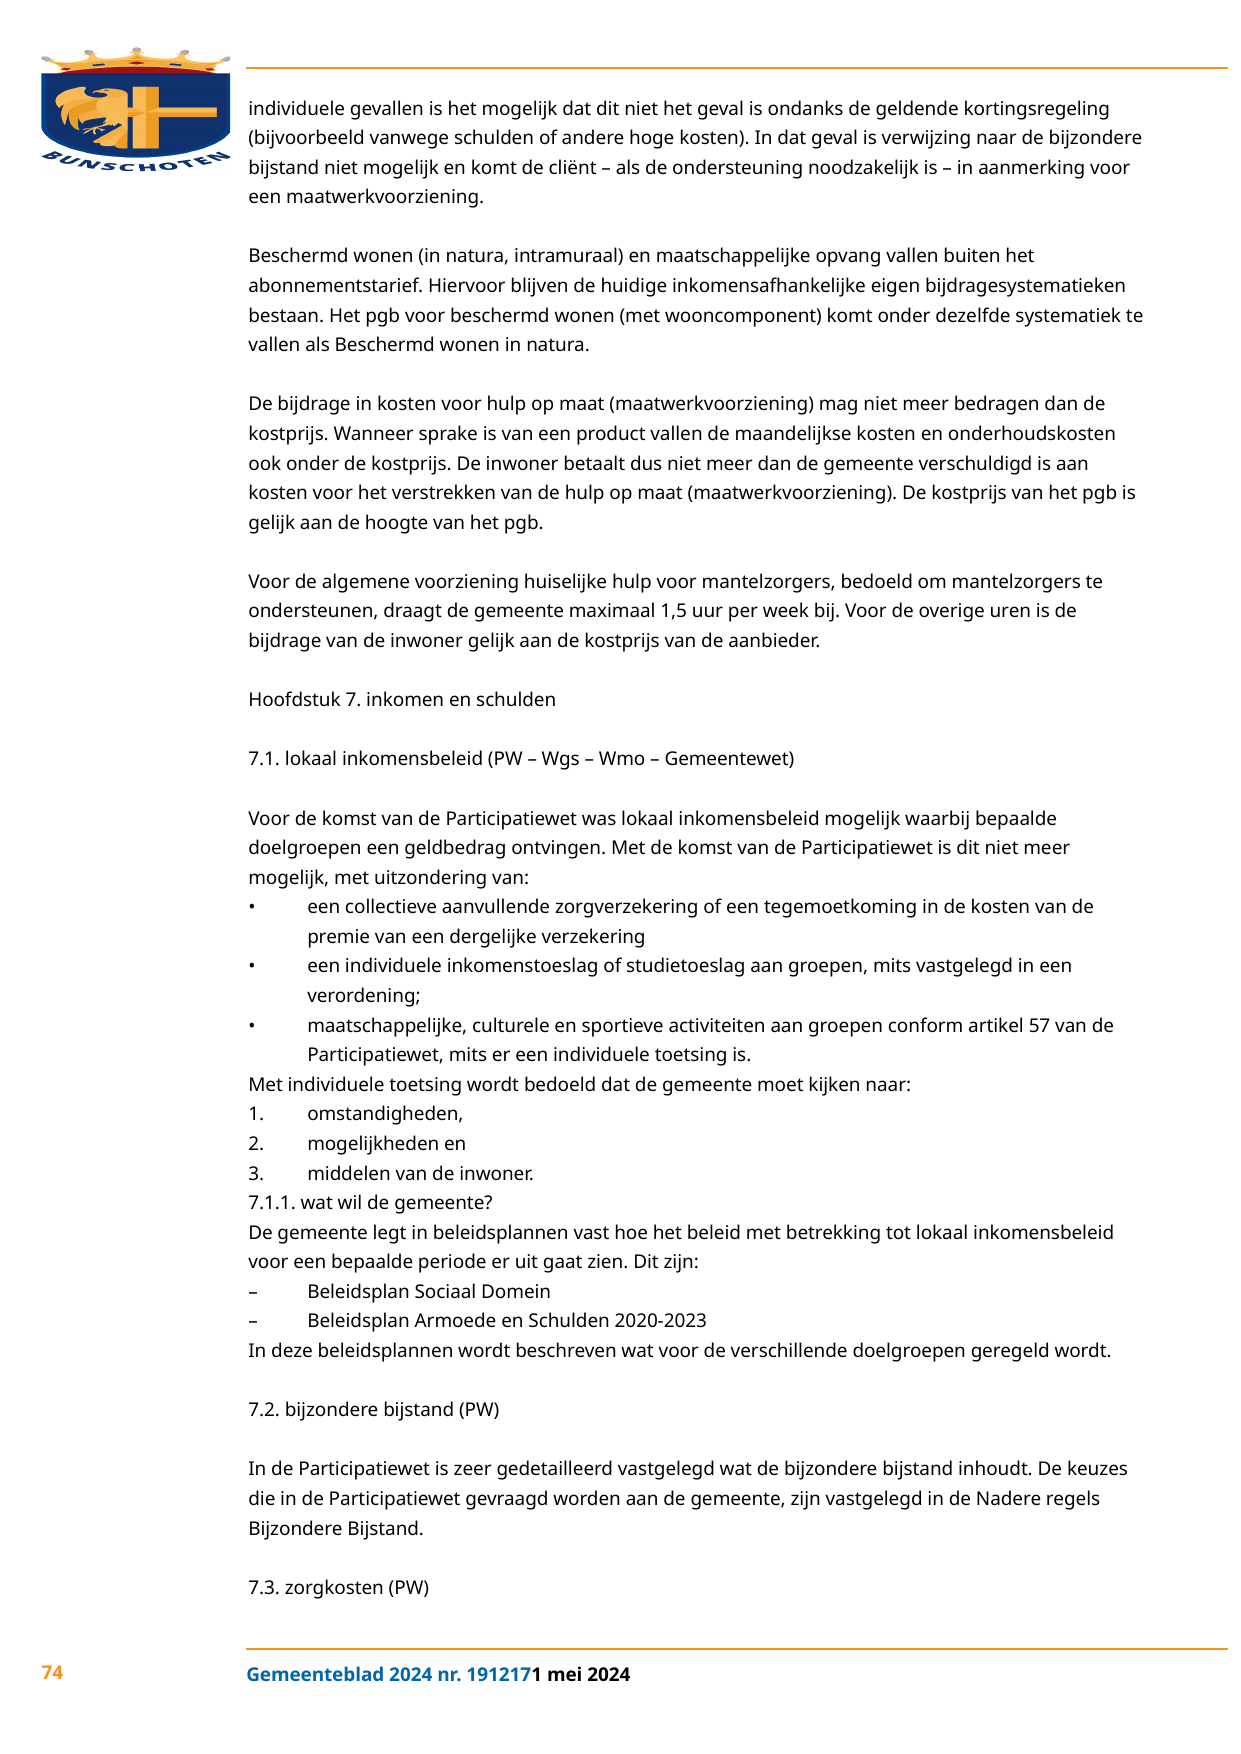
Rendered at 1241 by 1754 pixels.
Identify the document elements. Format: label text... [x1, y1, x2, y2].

list middelen van de inwoner. [248, 1160, 1152, 1186]
list Beleidsplan Armoede en Schulden 2020-2023 [248, 1308, 1152, 1333]
list mogelijkheden en [248, 1130, 1152, 1156]
text Voor de komst van de Participatiewet was lokaal inkomensbeleid mogelijk waarbij bepaalde doelgroepen een geldbedrag ontvingen. Met de komst van de Participatiewet is dit niet meer mogelijk, met uitzondering van: [248, 805, 1152, 890]
text Met individuele toetsing wordt bedoeld dat de gemeente moet kijken naar: [248, 1071, 1152, 1097]
list Beleidsplan Sociaal Domein [248, 1278, 1152, 1304]
text De bijdrage in kosten voor hulp op maat (maatwerkvoorziening) mag niet meer bedragen dan de kostprijs. Wanneer sprake is van een product vallen de maandelijkse kosten en onderhoudskosten ook onder de kostprijs. De inwoner betaalt dus niet meer dan de gemeente verschuldigd is aan kosten voor het verstrekken van de hulp op maat (maatwerkvoorziening). De kostprijs van het pgb is gelijk aan de hoogte van het pgb. [248, 391, 1152, 535]
picture [41, 47, 231, 172]
text Hoofdstuk 7. inkomen en schulden [248, 686, 1152, 712]
text 7.1. lokaal inkomensbeleid (PW – Wgs – Wmo – Gemeentewet) [248, 746, 1152, 771]
text De gemeente legt in beleidsplannen vast hoe het beleid met betrekking tot lokaal inkomensbeleid voor een bepaalde periode er uit gaat zien. Dit zijn: [248, 1219, 1152, 1274]
text 7.1.1. wat wil de gemeente? [248, 1189, 1152, 1215]
text 7.3. zorgkosten (PW) [248, 1574, 1152, 1600]
list omstandigheden, [248, 1101, 1152, 1126]
list een individuele inkomenstoeslag of studietoeslag aan groepen, mits vastgelegd in een verordening; [248, 953, 1152, 1008]
text Beschermd wonen (in natura, intramuraal) en maatschappelijke opvang vallen buiten het abonnementstarief. Hiervoor blijven de huidige inkomensafhankelijke eigen bijdragesystematieken bestaan. Het pgb voor beschermd wonen (met wooncomponent) komt onder dezelfde systematiek te vallen als Beschermd wonen in natura. [248, 243, 1152, 357]
list een collectieve aanvullende zorgverzekering of een tegemoetkoming in de kosten van de premie van een dergelijke verzekering [248, 893, 1152, 949]
text In de Participatiewet is zeer gedetailleerd vastgelegd wat de bijzondere bijstand inhoudt. De keuzes die in de Participatiewet gevraagd worden aan de gemeente, zijn vastgelegd in de Nadere regels Bijzondere Bijstand. [248, 1456, 1152, 1541]
text Voor de algemene voorziening huiselijke hulp voor mantelzorgers, bedoeld om mantelzorgers te ondersteunen, draagt de gemeente maximaal 1,5 uur per week bij. Voor de overige uren is de bijdrage van de inwoner gelijk aan de kostprijs van de aanbieder. [248, 568, 1152, 653]
list maatschappelijke, culturele en sportieve activiteiten aan groepen conform artikel 57 van de Participatiewet, mits er een individuele toetsing is. [248, 1012, 1152, 1067]
text In deze beleidsplannen wordt beschreven wat voor de verschillende doelgroepen geregeld wordt. [248, 1337, 1152, 1363]
text individuele gevallen is het mogelijk dat dit niet het geval is ondanks de geldende kortingsregeling (bijvoorbeeld vanwege schulden of andere hoge kosten). In dat geval is verwijzing naar de bijzondere bijstand niet mogelijk en komt de cliënt – als de ondersteuning noodzakelijk is – in aanmerking voor een maatwerkvoorziening. [248, 95, 1152, 209]
text 7.2. bijzondere bijstand (PW) [248, 1396, 1152, 1422]
